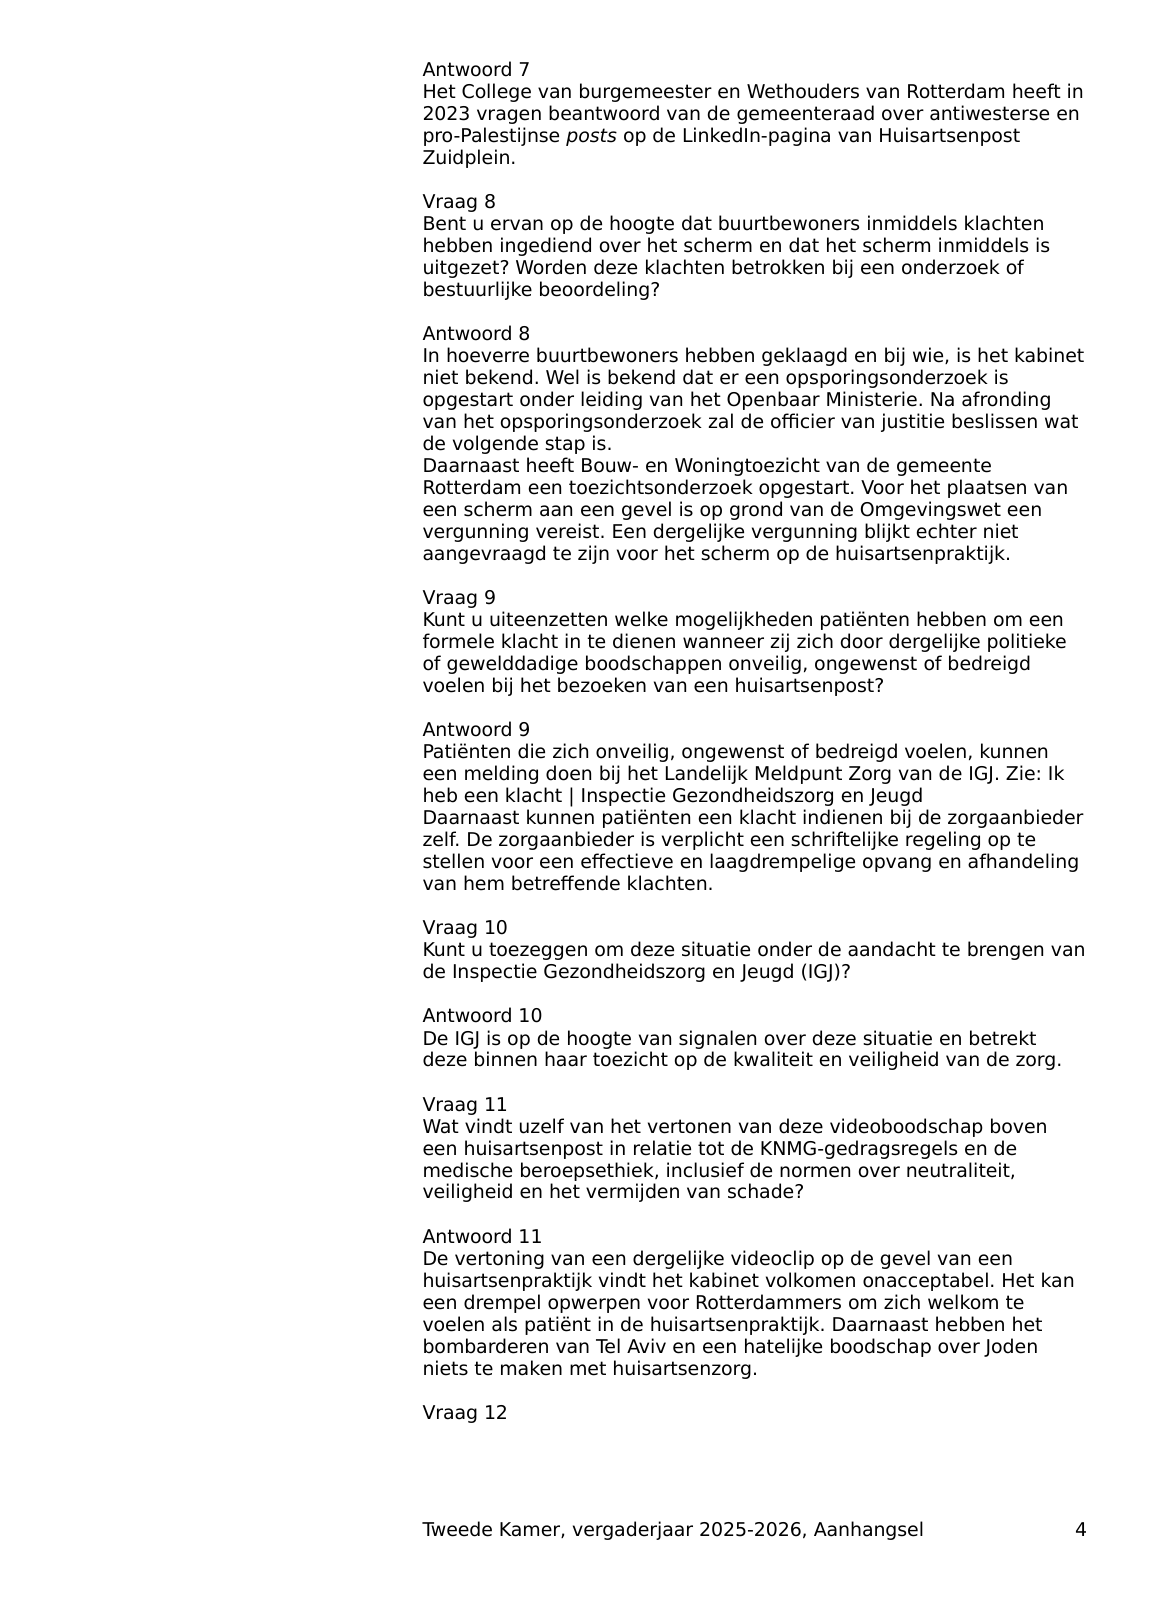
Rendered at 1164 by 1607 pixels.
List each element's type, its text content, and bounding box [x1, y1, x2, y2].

text Daarnaast kunnen patiënten een klacht indienen bij de zorgaanbieder zelf. De zorgaanbieder is verplicht een schriftelijke regeling op te stellen voor een effectieve en laagdrempelige opvang en afhandeling van hem betreffende klachten. [422, 807, 1087, 895]
text De vertoning van een dergelijke videoclip op de gevel van een huisartsenpraktijk vindt het kabinet volkomen onacceptabel. Het kan een drempel opwerpen voor Rotterdammers om zich welkom te voelen als patiënt in de huisartsenpraktijk. Daarnaast hebben het bombarderen van Tel Aviv en een hatelijke boodschap over Joden niets te maken met huisartsenzorg. [422, 1248, 1087, 1379]
text Vraag 12 [422, 1402, 1087, 1424]
text Bent u ervan op de hoogte dat buurtbewoners inmiddels klachten hebben ingediend over het scherm en dat het scherm inmiddels is uitgezet? Worden deze klachten betrokken bij een onderzoek of bestuurlijke beoordeling? [422, 213, 1087, 301]
text Wat vindt uzelf van het vertonen van deze videoboodschap boven een huisartsenpost in relatie tot de KNMG-gedragsregels en de medische beroepsethiek, inclusief de normen over neutraliteit, veiligheid en het vermijden van schade? [422, 1116, 1087, 1203]
text Patiënten die zich onveilig, ongewenst of bedreigd voelen, kunnen een melding doen bij het Landelijk Meldpunt Zorg van de IGJ. Zie: Ik heb een klacht | Inspectie Gezondheidszorg en Jeugd [422, 741, 1087, 807]
text Antwoord 10 [422, 1005, 1087, 1027]
text Antwoord 11 [422, 1226, 1087, 1248]
text Kunt u uiteenzetten welke mogelijkheden patiënten hebben om een formele klacht in te dienen wanneer zij zich door dergelijke politieke of gewelddadige boodschappen onveilig, ongewenst of bedreigd voelen bij het bezoeken van een huisartsenpost? [422, 609, 1087, 697]
text De IGJ is op de hoogte van signalen over deze situatie en betrekt deze binnen haar toezicht op de kwaliteit en veiligheid van de zorg. [422, 1027, 1087, 1071]
text Vraag 11 [422, 1093, 1087, 1116]
text Daarnaast heeft Bouw- en Woningtoezicht van de gemeente Rotterdam een toezichtsonderzoek opgestart. Voor het plaatsen van een scherm aan een gevel is op grond van de Omgevingswet een vergunning vereist. Een dergelijke vergunning blijkt echter niet aangevraagd te zijn voor het scherm op de huisartsenpraktijk. [422, 455, 1087, 565]
text Antwoord 9 [422, 719, 1087, 741]
text In hoeverre buurtbewoners hebben geklaagd en bij wie, is het kabinet niet bekend. Wel is bekend dat er een opsporingsonderzoek is opgestart onder leiding van het Openbaar Ministerie. Na afronding van het opsporingsonderzoek zal de officier van justitie beslissen wat de volgende stap is. [422, 345, 1087, 455]
text Antwoord 7 [422, 59, 1087, 81]
text Vraag 9 [422, 587, 1087, 609]
text Vraag 8 [422, 191, 1087, 213]
text Vraag 10 [422, 917, 1087, 939]
text Antwoord 8 [422, 323, 1087, 345]
text Het College van burgemeester en Wethouders van Rotterdam heeft in 2023 vragen beantwoord van de gemeenteraad over antiwesterse en pro-Palestijnse posts op de LinkedIn-pagina van Huisartsenpost Zuidplein. [422, 81, 1087, 169]
text Kunt u toezeggen om deze situatie onder de aandacht te brengen van de Inspectie Gezondheidszorg en Jeugd (IGJ)? [422, 939, 1087, 983]
